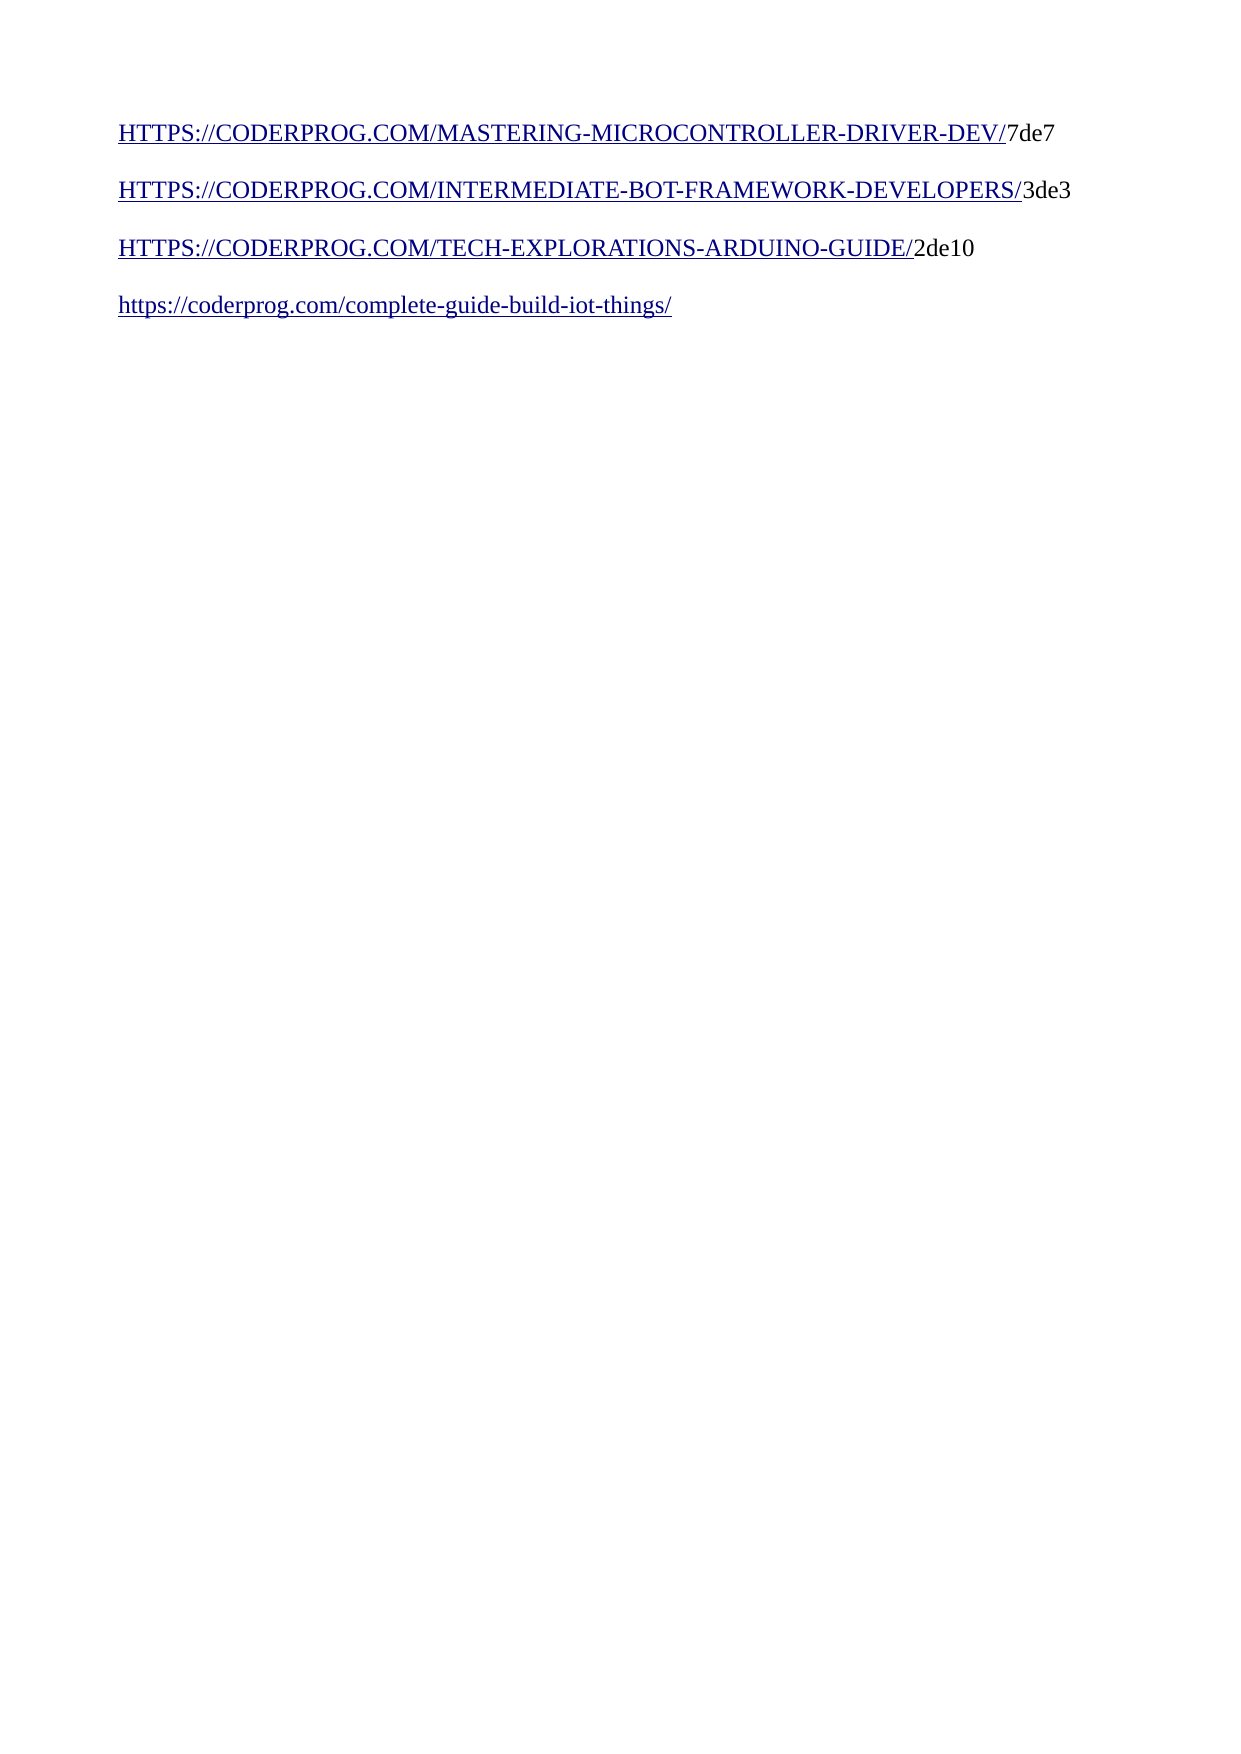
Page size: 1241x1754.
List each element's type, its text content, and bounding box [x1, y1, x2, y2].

text HTTPS://CODERPROG.COM/MASTERING-MICROCONTROLLER-DRIVER-DEV/7de7 [118, 118, 1122, 147]
text HTTPS://CODERPROG.COM/TECH-EXPLORATIONS-ARDUINO-GUIDE/2de10 [118, 233, 1122, 262]
text HTTPS://CODERPROG.COM/INTERMEDIATE-BOT-FRAMEWORK-DEVELOPERS/3de3 [118, 176, 1122, 204]
text https://coderprog.com/complete-guide-build-iot-things/ [118, 291, 1122, 319]
